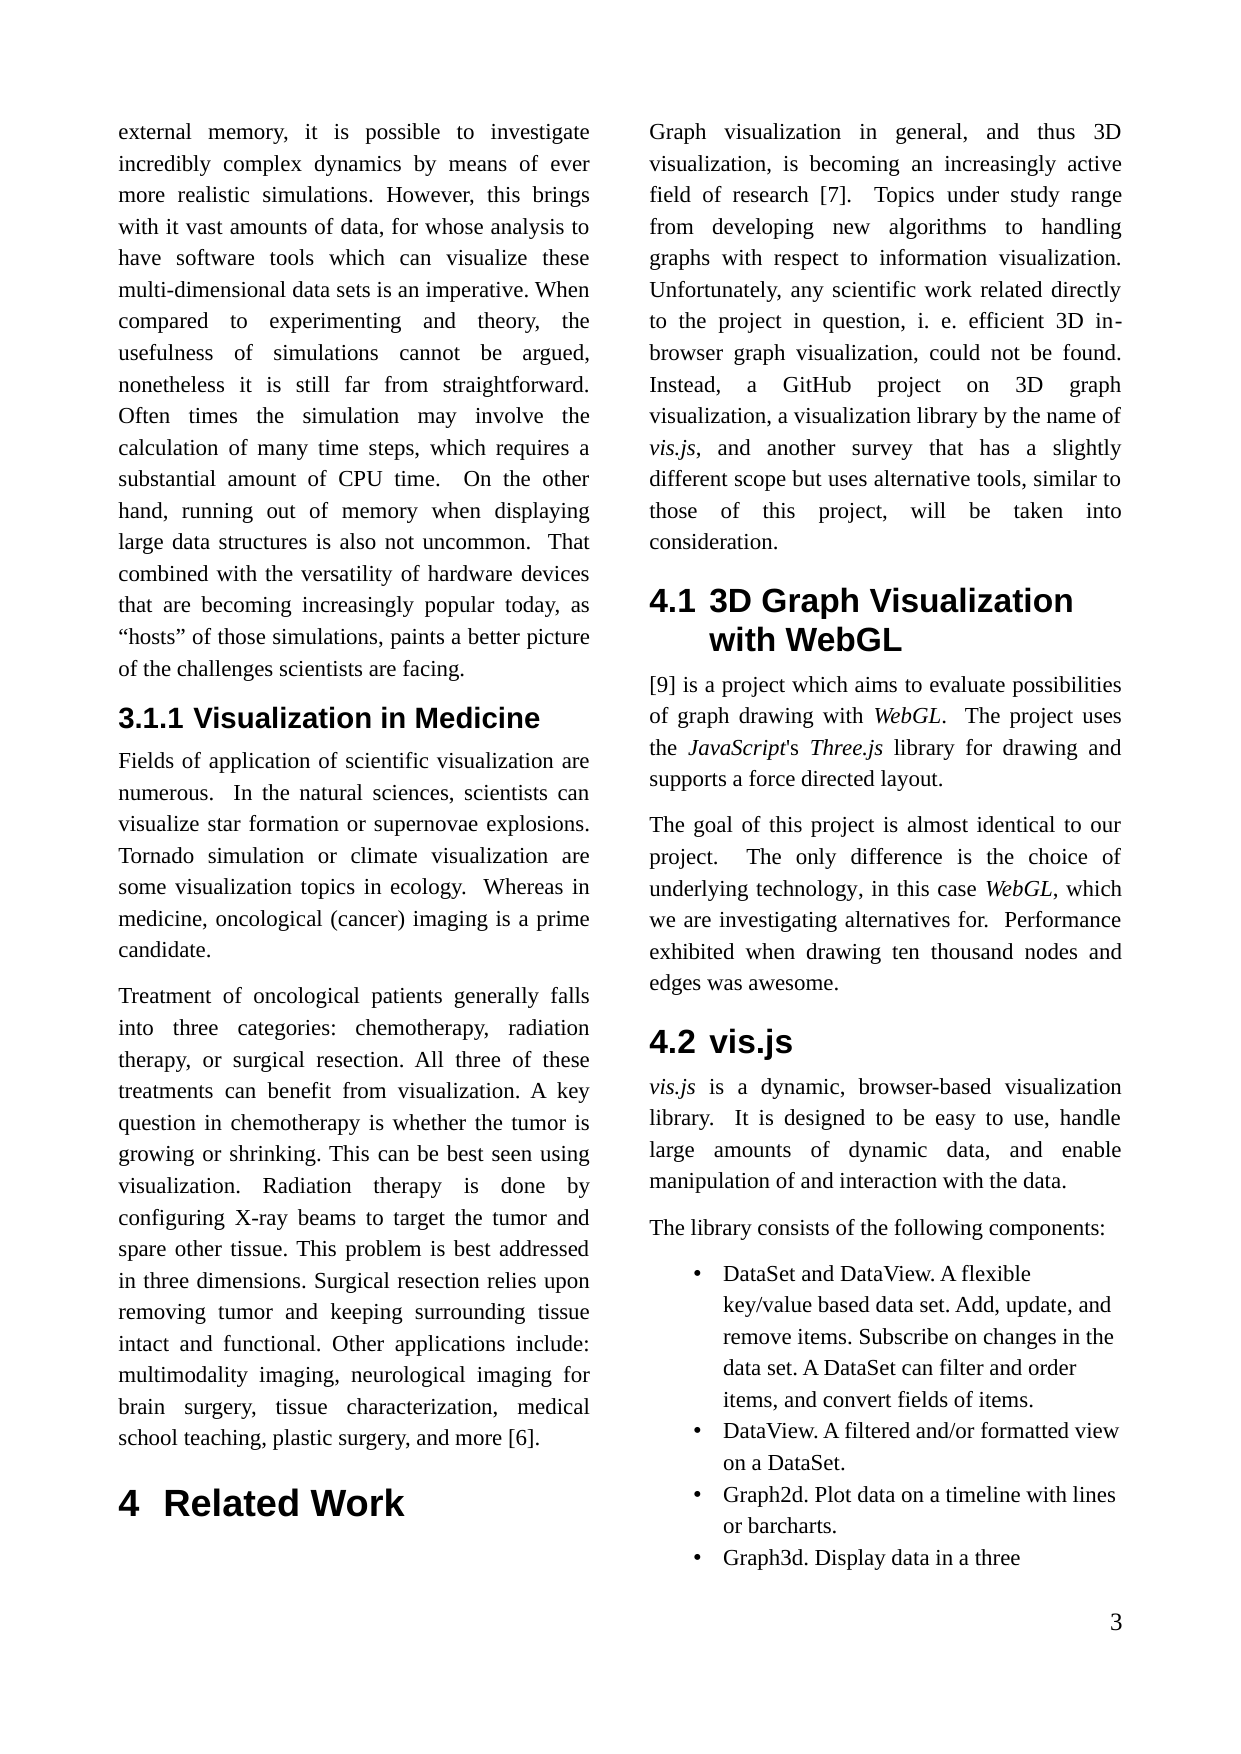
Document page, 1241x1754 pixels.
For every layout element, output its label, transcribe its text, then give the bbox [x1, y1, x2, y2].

list DataSet and DataView. A flexible key/value based data set. Add, update, and remove items. Subscribe on changes in the data set. A DataSet can filter and order items, and convert fields of items. [693, 1260, 1122, 1412]
text external memory, it is possible to investigate incredibly complex dynamics by means of ever more realistic simulations. However, this brings with it vast amounts of data, for whose analysis to have software tools which can visualize these multi-dimensional data sets is an imperative. When compared to experimenting and theory, the usefulness of simulations cannot be argued, nonetheless it is still far from straightforward. Often times the simulation may involve the calculation of many time steps, which requires a substantial amount of CPU time. On the other hand, running out of memory when displaying large data structures is also not uncommon. That combined with the versatility of hardware devices that are becoming increasingly popular today, as “hosts” of those simulations, paints a better picture of the challenges scientists are facing. [118, 118, 590, 681]
text The library consists of the following components: [649, 1214, 1122, 1240]
list Graph2d. Plot data on a timeline with lines or barcharts. [693, 1481, 1122, 1539]
list DataView. A filtered and/or formatted view on a DataSet. [693, 1418, 1122, 1476]
subtitle 4 Related Work [118, 1481, 590, 1525]
subtitle 4.2 vis.js [649, 1022, 1122, 1060]
text The goal of this project is almost identical to our project. The only difference is the choice of underlying technology, in this case WebGL, which we are investigating alternatives for. Performance exhibited when drawing ten thousand nodes and edges was awesome. [649, 811, 1122, 996]
text Treatment of oncological patients generally falls into three categories: chemotherapy, radiation therapy, or surgical resection. All three of these treatments can benefit from visualization. A key question in chemotherapy is whether the tumor is growing or shrinking. This can be best seen using visualization. Radiation therapy is done by configuring X-ray beams to target the tumor and spare other tissue. This problem is best addressed in three dimensions. Surgical resection relies upon removing tumor and keeping surrounding tissue intact and functional. Other applications include: multimodality imaging, neurological imaging for brain surgery, tissue characterization, medical school teaching, plastic surgery, and more [6]. [118, 983, 590, 1451]
list Graph3d. Display data in a three [693, 1544, 1122, 1570]
subtitle 3.1.1 Visualization in Medicine [118, 701, 590, 734]
text Fields of application of scientific visualization are numerous. In the natural sciences, scientists can visualize star formation or supernovae explosions. Tornado simulation or climate visualization are some visualization topics in ecology. Whereas in medicine, oncological (cancer) imaging is a prime candidate. [118, 747, 590, 963]
text vis.js is a dynamic, browser-based visualization library. It is designed to be easy to use, handle large amounts of dynamic data, and enable manipulation of and interaction with the data. [649, 1073, 1122, 1194]
text Graph visualization in general, and thus 3D visualization, is becoming an increasingly active field of research [7]. Topics under study range from developing new algorithms to handling graphs with respect to information visualization. Unfortunately, any scientific work related directly to the project in question, i. e. efficient 3D in-browser graph visualization, could not be found. Instead, a GitHub project on 3D graph visualization, a visualization library by the name of vis.js, and another survey that has a slightly different scope but uses alternative tools, similar to those of this project, will be taken into consideration. [649, 118, 1122, 555]
text [9] is a project which aims to evaluate possibilities of graph drawing with WebGL. The project uses the JavaScript's Three.js library for drawing and supports a force directed layout. [649, 671, 1122, 792]
subtitle 4.1 3D Graph Visualization with WebGL [649, 581, 1122, 658]
